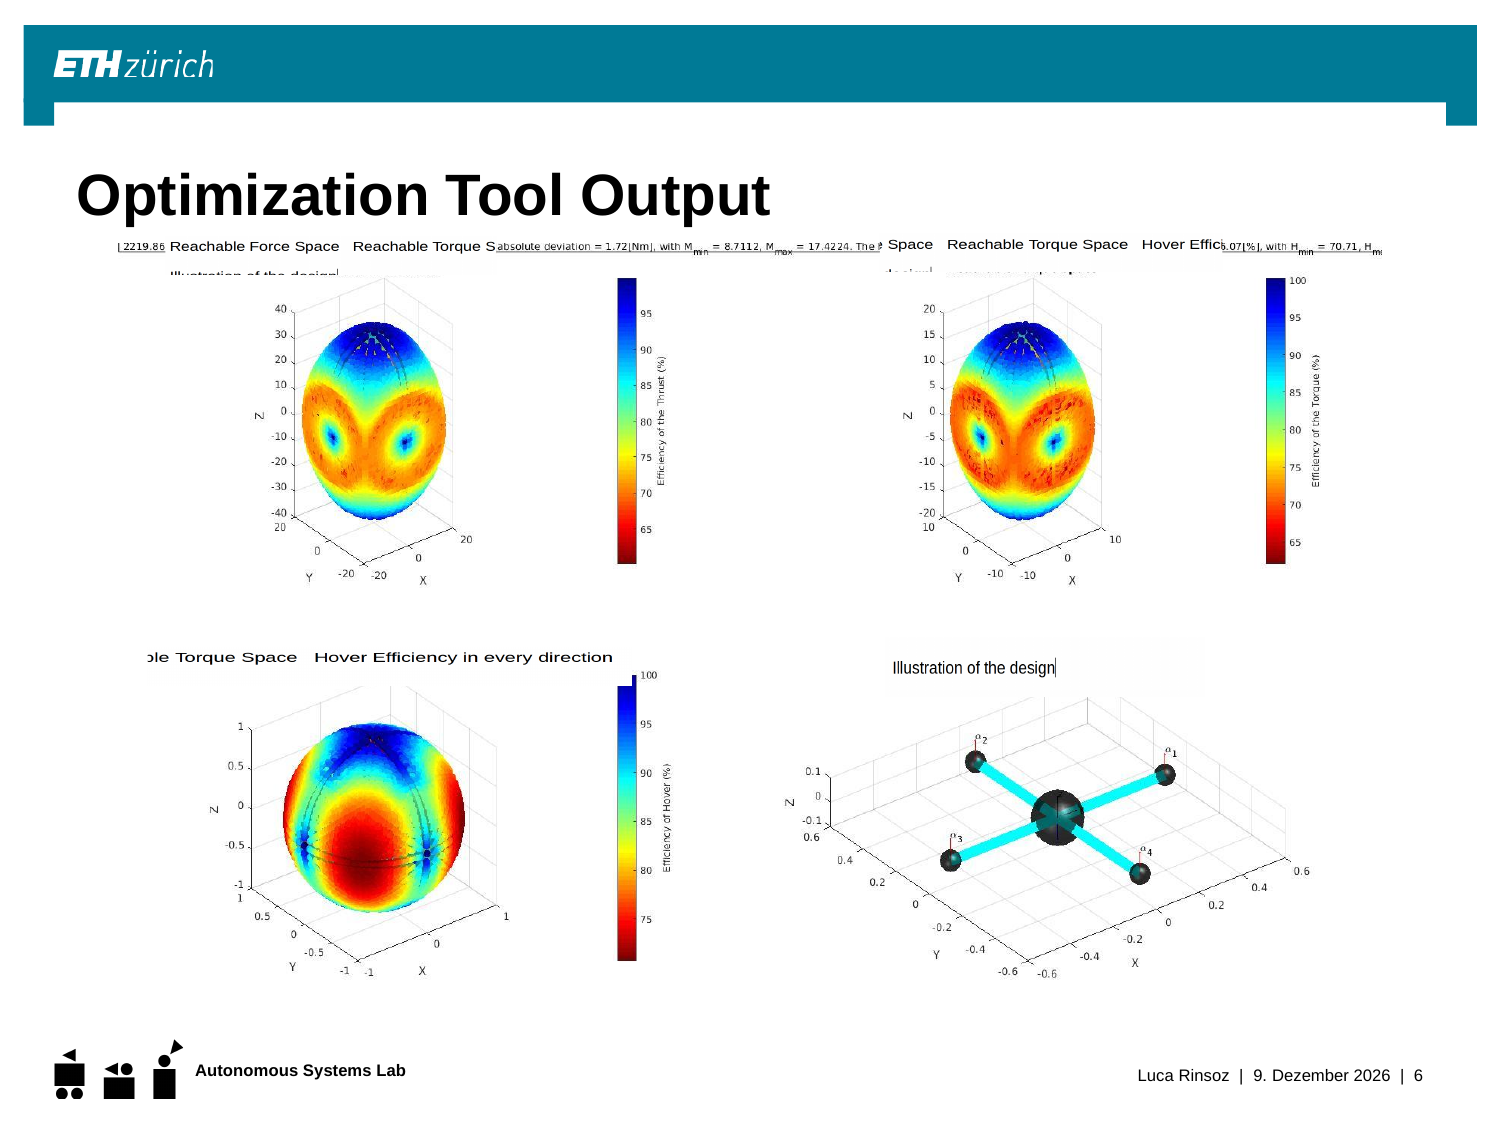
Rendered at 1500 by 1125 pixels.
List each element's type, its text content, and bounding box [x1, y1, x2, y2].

title Optimization Tool Output [53, 101, 1447, 290]
picture [118, 233, 1382, 1017]
